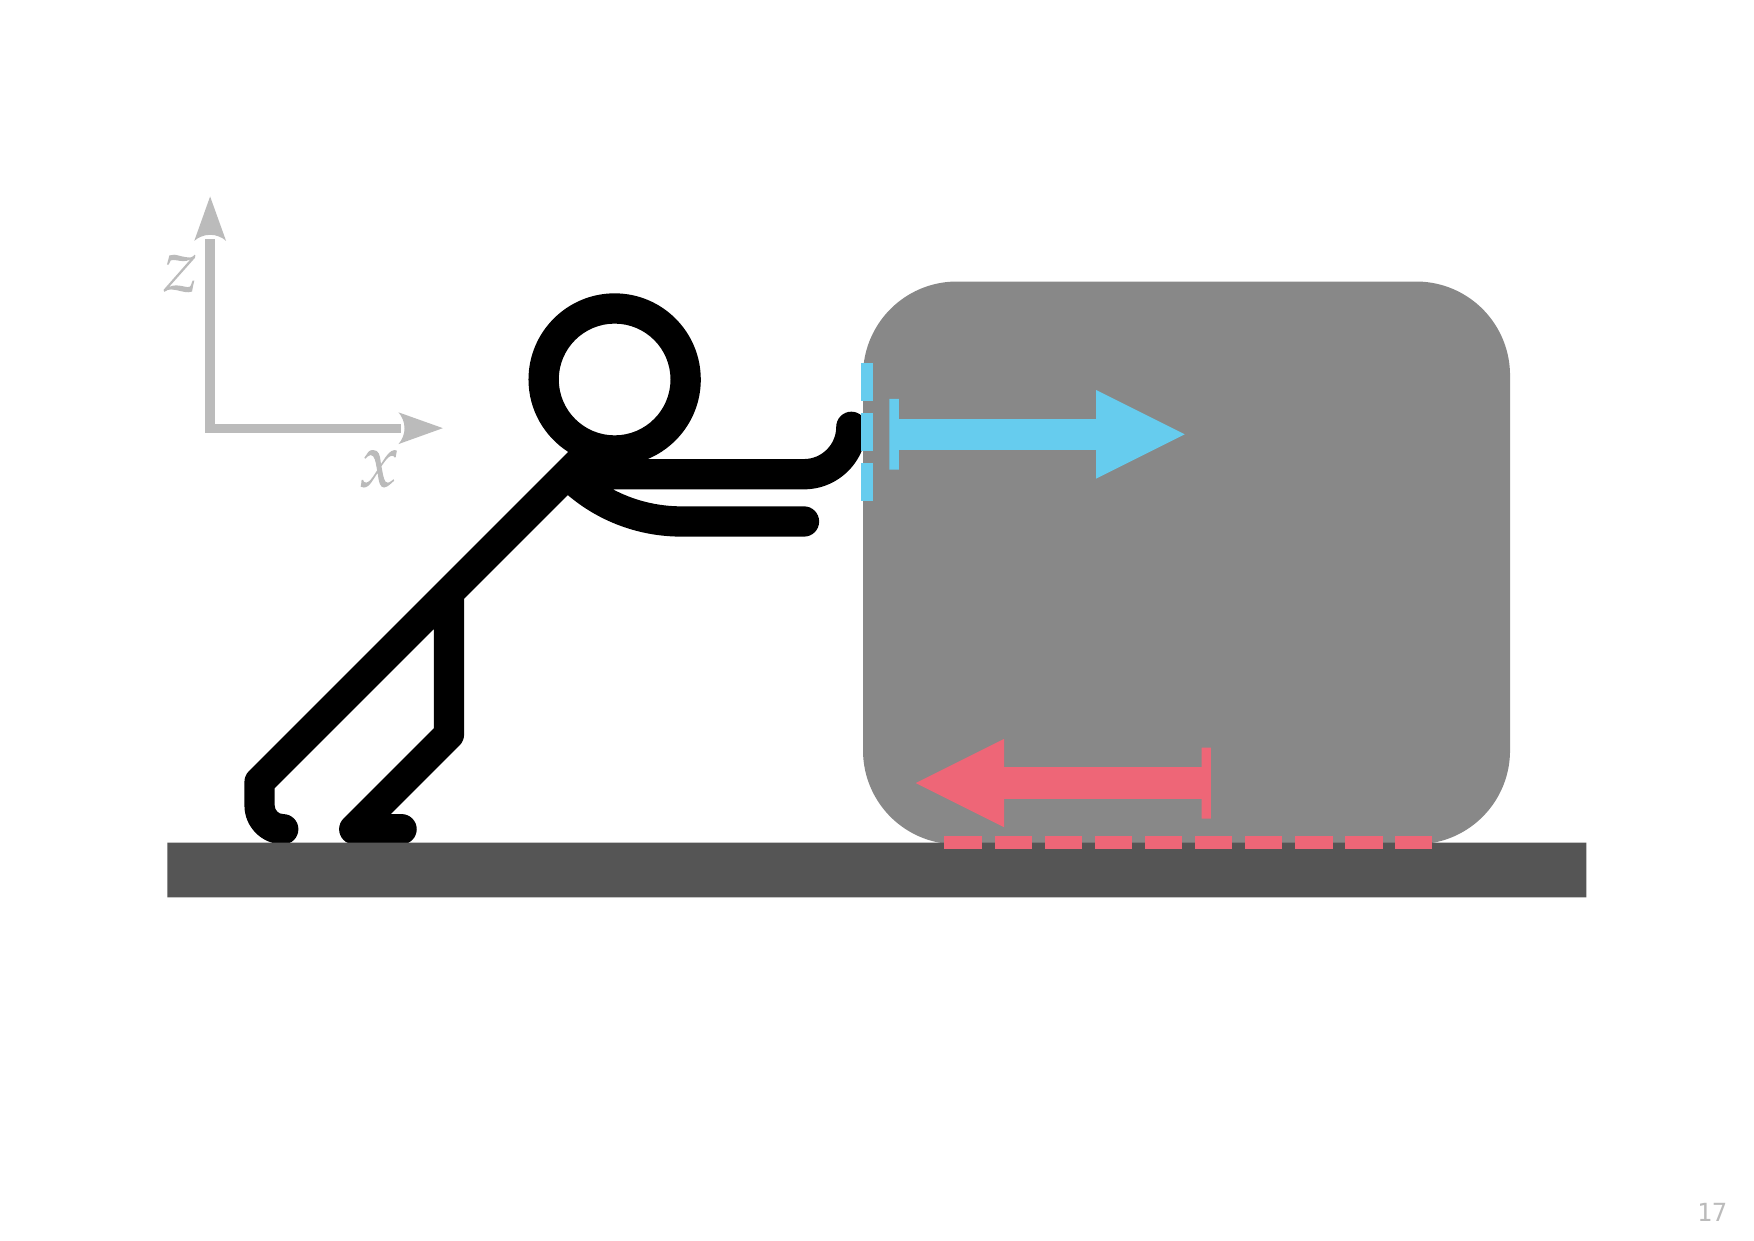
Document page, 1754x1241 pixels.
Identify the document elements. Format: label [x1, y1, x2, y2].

picture [243, 292, 867, 842]
text_box [163, 254, 196, 293]
text_box [360, 450, 397, 488]
text_box [167, 281, 1587, 898]
